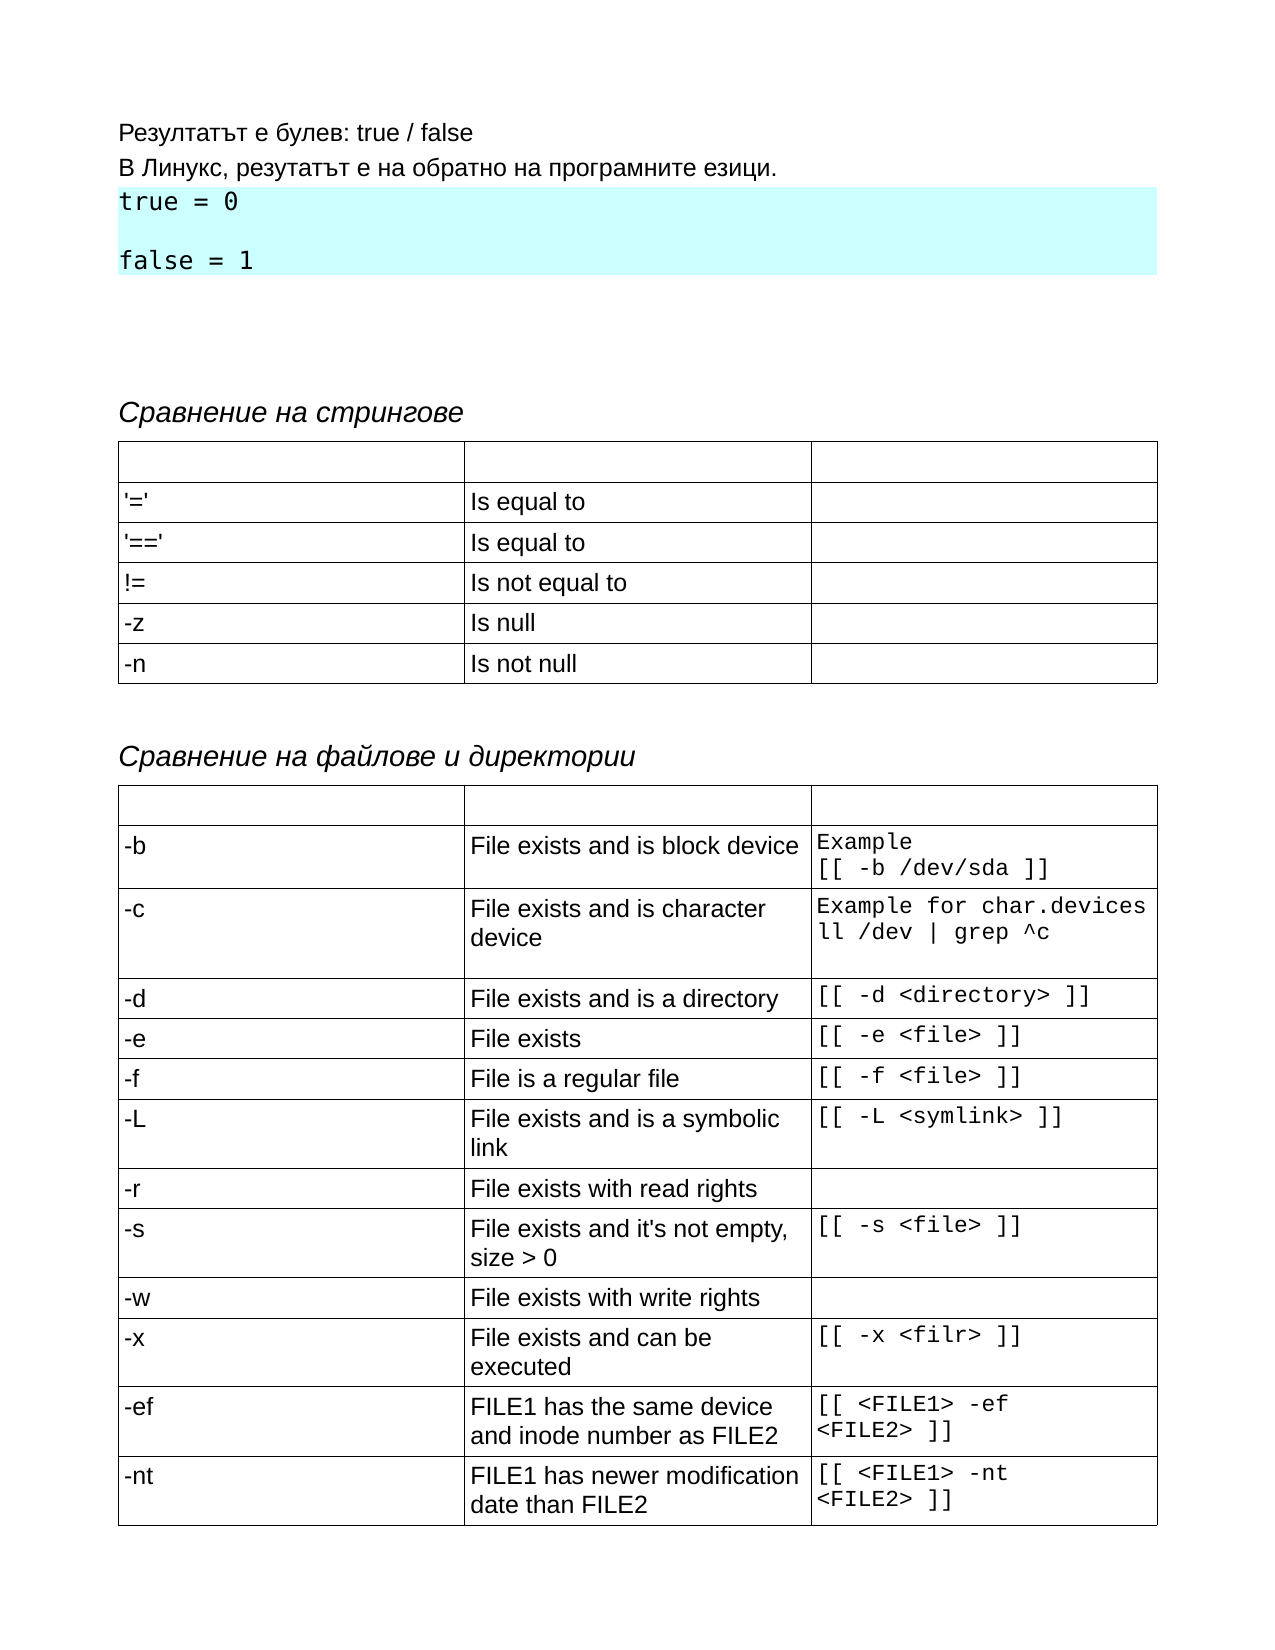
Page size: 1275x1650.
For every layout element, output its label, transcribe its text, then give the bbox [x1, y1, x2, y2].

text false = 1 [118, 246, 1157, 275]
table_cell Is equal to [465, 483, 811, 522]
table_cell != [119, 563, 464, 602]
text true = 0 [118, 187, 1157, 216]
table_cell FILE1 has the same device and inode number as FILE2 [465, 1387, 811, 1456]
table_cell [[ -s <file> ]] [812, 1209, 1157, 1277]
table_cell -z [119, 604, 464, 643]
table_cell [[ <FILE1> -nt <FILE2> ]] [812, 1457, 1157, 1524]
table_cell File exists with read rights [465, 1169, 811, 1208]
table_cell [812, 644, 1157, 683]
table_header [465, 442, 811, 482]
table_cell Is equal to [465, 523, 811, 562]
table_cell -s [119, 1209, 464, 1277]
table_cell -r [119, 1169, 464, 1208]
table_cell -w [119, 1278, 464, 1317]
table_cell Is not null [465, 644, 811, 683]
table_cell [[ -d <directory> ]] [812, 979, 1157, 1018]
table_cell File exists and it's not empty, size > 0 [465, 1209, 811, 1277]
table_cell File exists [465, 1019, 811, 1058]
table_cell File exists and is block device [465, 826, 811, 888]
subtitle Сравнение на файлове и директории [118, 738, 1157, 772]
table_cell -d [119, 979, 464, 1018]
table_cell Is not equal to [465, 563, 811, 602]
table_cell -ef [119, 1387, 464, 1456]
table_header [812, 786, 1157, 825]
table_header [119, 786, 464, 825]
table_cell [[ <FILE1> -ef <FILE2> ]] [812, 1387, 1157, 1456]
table_cell File exists and is a symbolic link [465, 1100, 811, 1168]
table_cell [812, 523, 1157, 562]
table_cell -x [119, 1319, 464, 1386]
table_cell Is null [465, 604, 811, 643]
text В Линукс, резутатът е на обратно на програмните езици. [118, 153, 1157, 181]
table_cell File is a regular file [465, 1059, 811, 1099]
table_cell -b [119, 826, 464, 888]
table_cell -nt [119, 1457, 464, 1524]
table_cell File exists and is a directory [465, 979, 811, 1018]
table_cell '==' [119, 523, 464, 562]
table_cell [[ -L <symlink> ]] [812, 1100, 1157, 1168]
table_cell Example [[ -b /dev/sda ]] [812, 826, 1157, 888]
table_cell [812, 483, 1157, 522]
table_cell [812, 1169, 1157, 1208]
table_cell -e [119, 1019, 464, 1058]
table_cell Example for char.devices ll /dev | grep ^c [812, 889, 1157, 978]
table_cell [812, 1278, 1157, 1317]
table_cell [[ -f <file> ]] [812, 1059, 1157, 1099]
table_cell [812, 604, 1157, 643]
table_cell [[ -e <file> ]] [812, 1019, 1157, 1058]
table_cell File exists with write rights [465, 1278, 811, 1317]
table_header [812, 442, 1157, 482]
table_header [119, 442, 464, 482]
table_cell FILE1 has newer modification date than FILE2 [465, 1457, 811, 1524]
table_cell [[ -x <filr> ]] [812, 1319, 1157, 1386]
table_cell File exists and can be executed [465, 1319, 811, 1386]
table_cell -n [119, 644, 464, 683]
table_cell -L [119, 1100, 464, 1168]
table_cell File exists and is character device [465, 889, 811, 978]
table_header [465, 786, 811, 825]
subtitle Сравнение на стрингове [118, 395, 1157, 429]
text Резултатът е булев: true / false [118, 118, 1157, 147]
table_cell '=' [119, 483, 464, 522]
table_cell -c [119, 889, 464, 978]
table_cell -f [119, 1059, 464, 1099]
table_cell [812, 563, 1157, 602]
